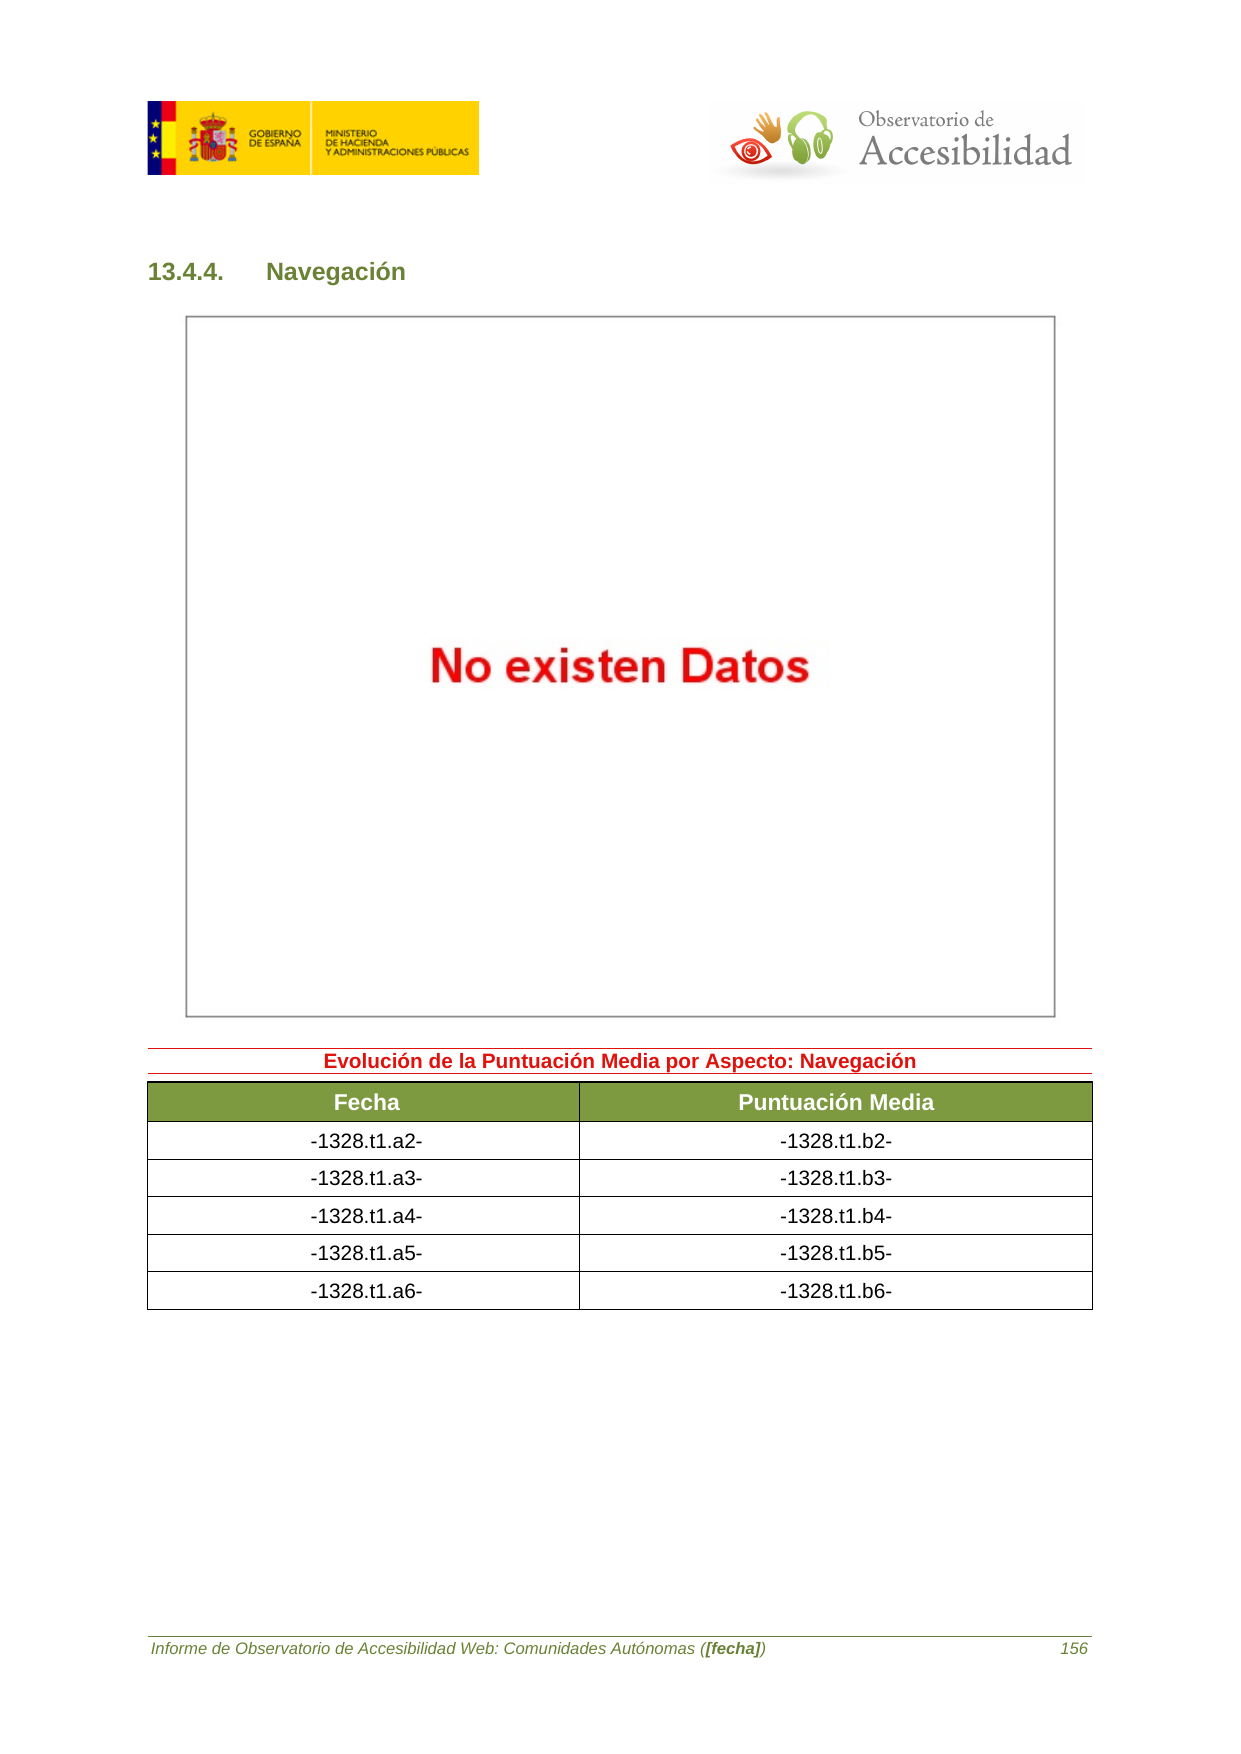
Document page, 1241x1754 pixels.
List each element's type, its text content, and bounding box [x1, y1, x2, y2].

picture [178, 313, 1062, 1024]
table_cell -1328.t1.b4- [580, 1197, 1092, 1234]
text Evolución de la Puntuación Media por Aspecto: Navegación [148, 1049, 1092, 1073]
table_cell -1328.t1.a2- [148, 1122, 579, 1159]
table_header Puntuación Media [580, 1083, 1092, 1121]
table_cell -1328.t1.b6- [580, 1272, 1092, 1309]
table_cell -1328.t1.b5- [580, 1235, 1092, 1271]
picture [710, 102, 1086, 185]
table_cell -1328.t1.a6- [148, 1272, 579, 1309]
table_cell -1328.t1.a3- [148, 1160, 579, 1196]
table_header Fecha [148, 1083, 579, 1121]
table_cell -1328.t1.b2- [580, 1122, 1092, 1159]
table_cell -1328.t1.a5- [148, 1235, 579, 1271]
picture [147, 101, 479, 175]
subtitle Navegación [148, 257, 1092, 286]
table_cell -1328.t1.b3- [580, 1160, 1092, 1196]
table_cell -1328.t1.a4- [148, 1197, 579, 1234]
